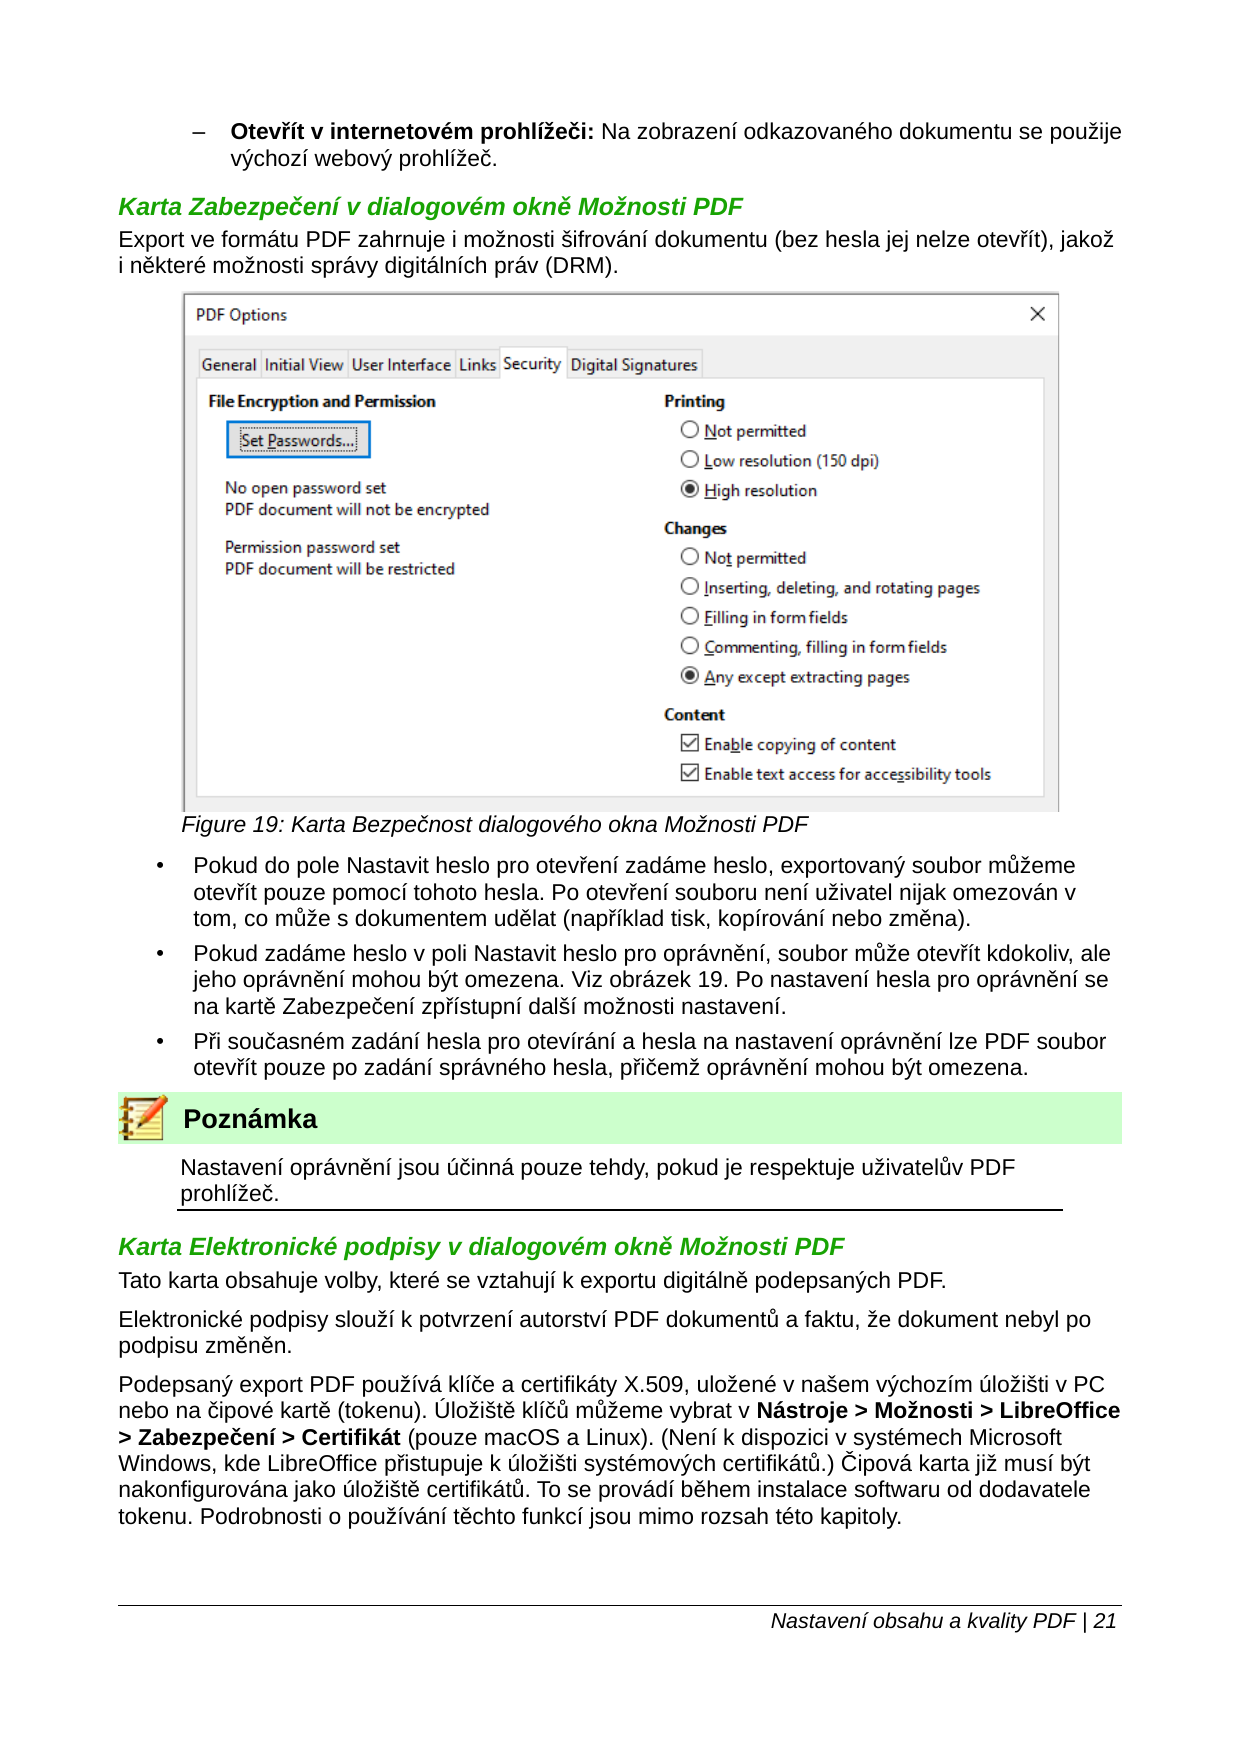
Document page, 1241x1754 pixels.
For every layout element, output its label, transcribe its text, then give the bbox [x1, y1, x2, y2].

text Podepsaný export PDF používá klíče a certifikáty X.509, uložené v našem výchozím úložišti v PC nebo na čipové kartě (tokenu). Úložiště klíčů můžeme vybrat v Nástroje > Možnosti > LibreOffice > Zabezpečení > Certifikát (pouze macOS a Linux). (Není k dispozici v systémech Microsoft Windows, kde LibreOffice přistupuje k úložišti systémových certifikátů.) Čipová karta již musí být nakonfigurována jako úložiště certifikátů. To se provádí během instalace softwaru od dodavatele tokenu. Podrobnosti o používání těchto funkcí jsou mimo rozsah této kapitoly. [118, 1371, 1122, 1529]
subtitle Poznámka [118, 1092, 1122, 1144]
subtitle Karta Elektronické podpisy v dialogovém okně Možnosti PDF [118, 1232, 1122, 1261]
text Elektronické podpisy slouží k potvrzení autorství PDF dokumentů a faktu, že dokument nebyl po podpisu změněn. [118, 1306, 1122, 1358]
text Tato karta obsahuje volby, které se vztahují k exportu digitálně podepsaných PDF. [118, 1267, 1122, 1293]
subtitle Karta Zabezpečení v dialogovém okně Možnosti PDF [118, 191, 1122, 220]
picture [181, 291, 1060, 812]
picture [119, 1093, 170, 1144]
list Při současném zadání hesla pro otevírání a hesla na nastavení oprávnění lze PDF soubor otevřít pouze po zadání správného hesla, přičemž oprávnění mohou být omezena. [156, 1028, 1122, 1081]
text Nastavení oprávnění jsou účinná pouze tehdy, pokud je respektuje uživatelův PDF prohlížeč. [177, 1150, 1063, 1209]
text Export ve formátu PDF zahrnuje i možnosti šifrování dokumentu (bez hesla jej nelze otevřít), jakož i některé možnosti správy digitálních práv (DRM). [118, 226, 1122, 279]
text Figure 19: Karta Bezpečnost dialogového okna Možnosti PDF [181, 812, 1059, 838]
list Pokud do pole Nastavit heslo pro otevření zadáme heslo, exportovaný soubor můžeme otevřít pouze pomocí tohoto hesla. Po otevření souboru není uživatel nijak omezován v tom, co může s dokumentem udělat (například tisk, kopírování nebo změna). [156, 852, 1122, 931]
list Pokud zadáme heslo v poli Nastavit heslo pro oprávnění, soubor může otevřít kdokoliv, ale jeho oprávnění mohou být omezena. Viz obrázek 19. Po nastavení hesla pro oprávnění se na kartě Zabezpečení zpřístupní další možnosti nastavení. [156, 940, 1122, 1019]
list Otevřít v internetovém prohlížeči: Na zobrazení odkazovaného dokumentu se použije výchozí webový prohlížeč. [192, 118, 1122, 171]
